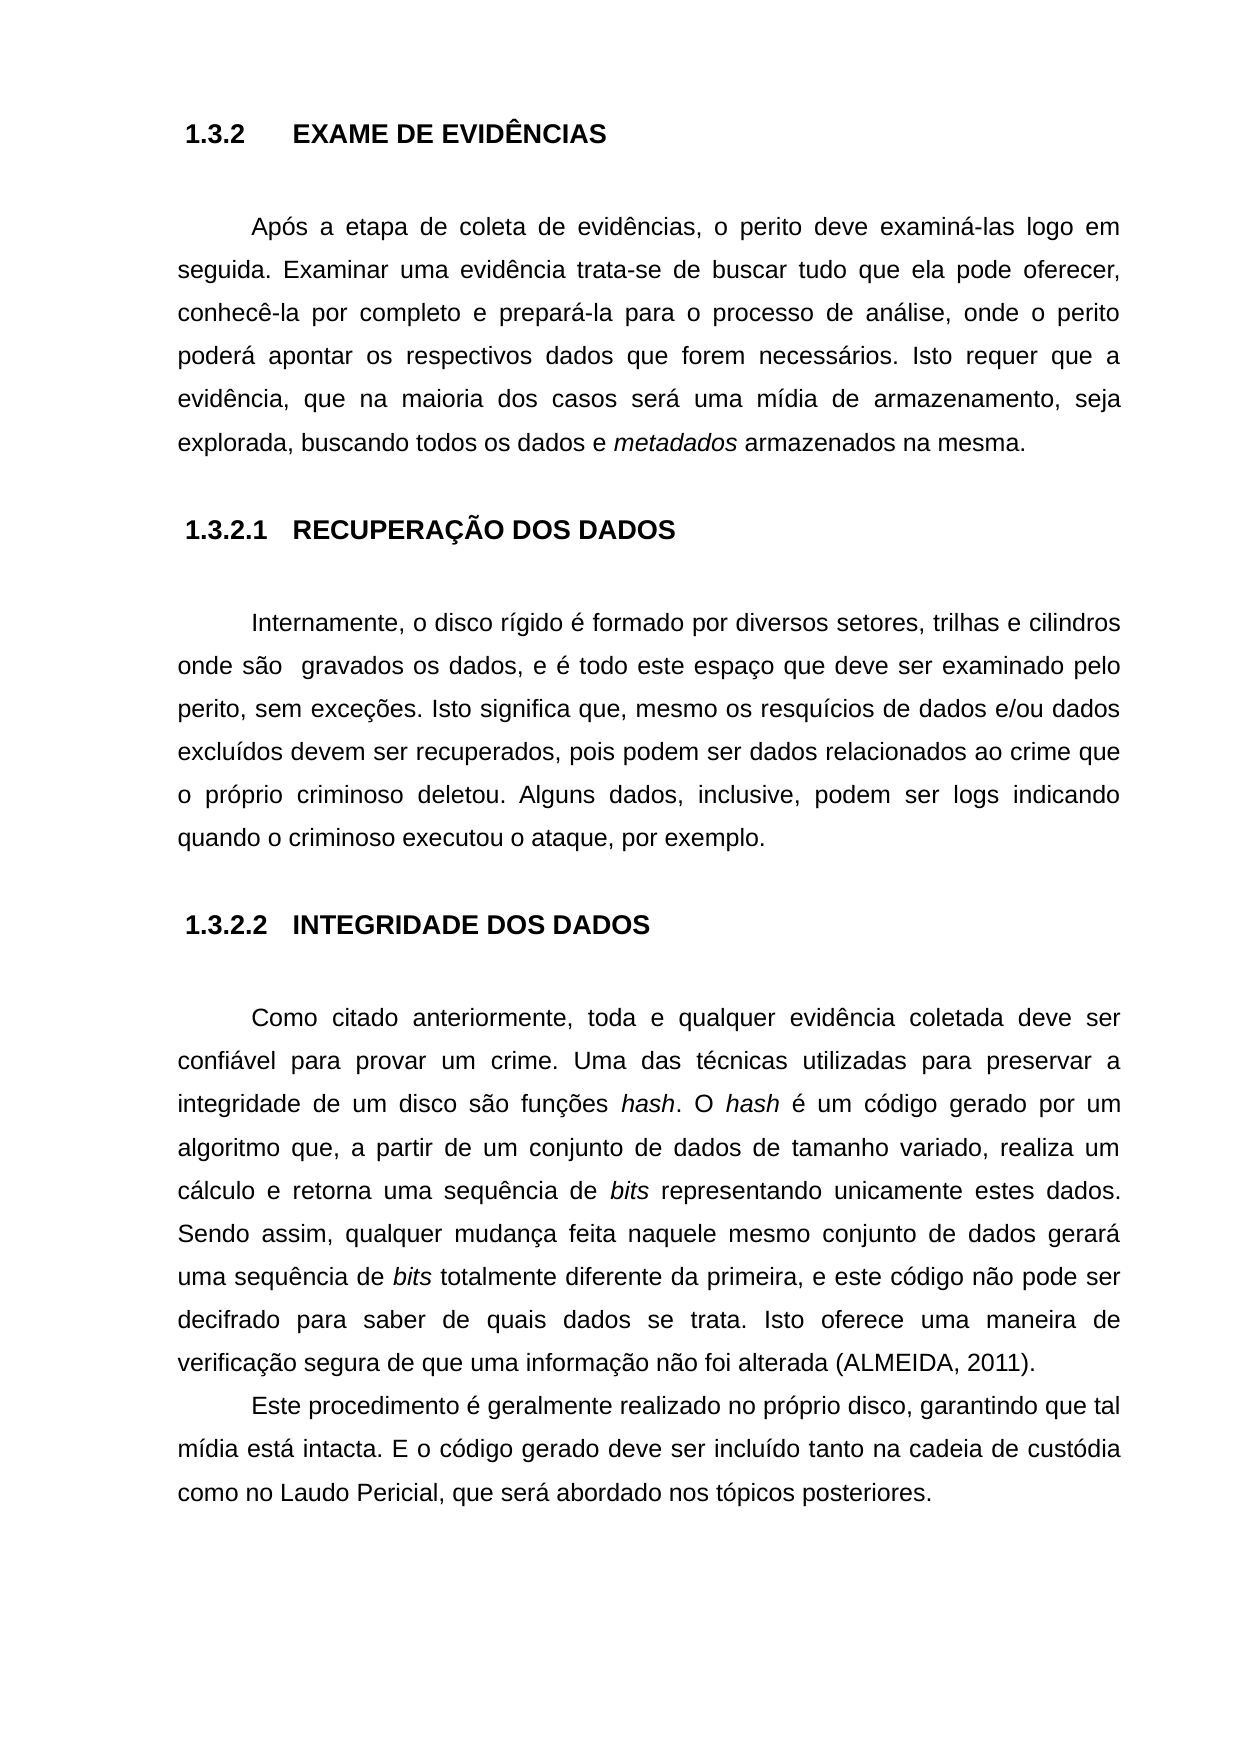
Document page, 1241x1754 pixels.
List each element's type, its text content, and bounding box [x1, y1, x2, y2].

text Internamente, o disco rígido é formado por diversos setores, trilhas e cilindros onde são gravados os dados, e é todo este espaço que deve ser examinado pelo perito, sem exceções. Isto significa que, mesmo os resquícios de dados e/ou dados excluídos devem ser recuperados, pois podem ser dados relacionados ao crime que o próprio criminoso deletou. Alguns dados, inclusive, podem ser logs indicando quando o criminoso executou o ataque, por exemplo. [177, 607, 1122, 852]
text Após a etapa de coleta de evidências, o perito deve examiná-las logo em seguida. Examinar uma evidência trata-se de buscar tudo que ela pode oferecer, conhecê-la por completo e prepará-la para o processo de análise, onde o perito poderá apontar os respectivos dados que forem necessários. Isto requer que a evidência, que na maioria dos casos será uma mídia de armazenamento, seja explorada, buscando todos os dados e metadados armazenados na mesma. [177, 212, 1122, 456]
list INTEGRIDADE DOS DADOS [177, 909, 1122, 941]
list RECUPERAÇÃO DOS DADOS [177, 514, 1122, 545]
list EXAME DE EVIDÊNCIAS [177, 118, 1122, 149]
text Como citado anteriormente, toda e qualquer evidência coletada deve ser confiável para provar um crime. Uma das técnicas utilizadas para preservar a integridade de um disco são funções hash. O hash é um código gerado por um algoritmo que, a partir de um conjunto de dados de tamanho variado, realiza um cálculo e retorna uma sequência de bits representando unicamente estes dados. Sendo assim, qualquer mudança feita naquele mesmo conjunto de dados gerará uma sequência de bits totalmente diferente da primeira, e este código não pode ser decifrado para saber de quais dados se trata. Isto oferece uma maneira de verificação segura de que uma informação não foi alterada (ALMEIDA, 2011). [177, 1003, 1122, 1377]
text Este procedimento é geralmente realizado no próprio disco, garantindo que tal mídia está intacta. E o código gerado deve ser incluído tanto na cadeia de custódia como no Laudo Pericial, que será abordado nos tópicos posteriores. [177, 1391, 1122, 1506]
